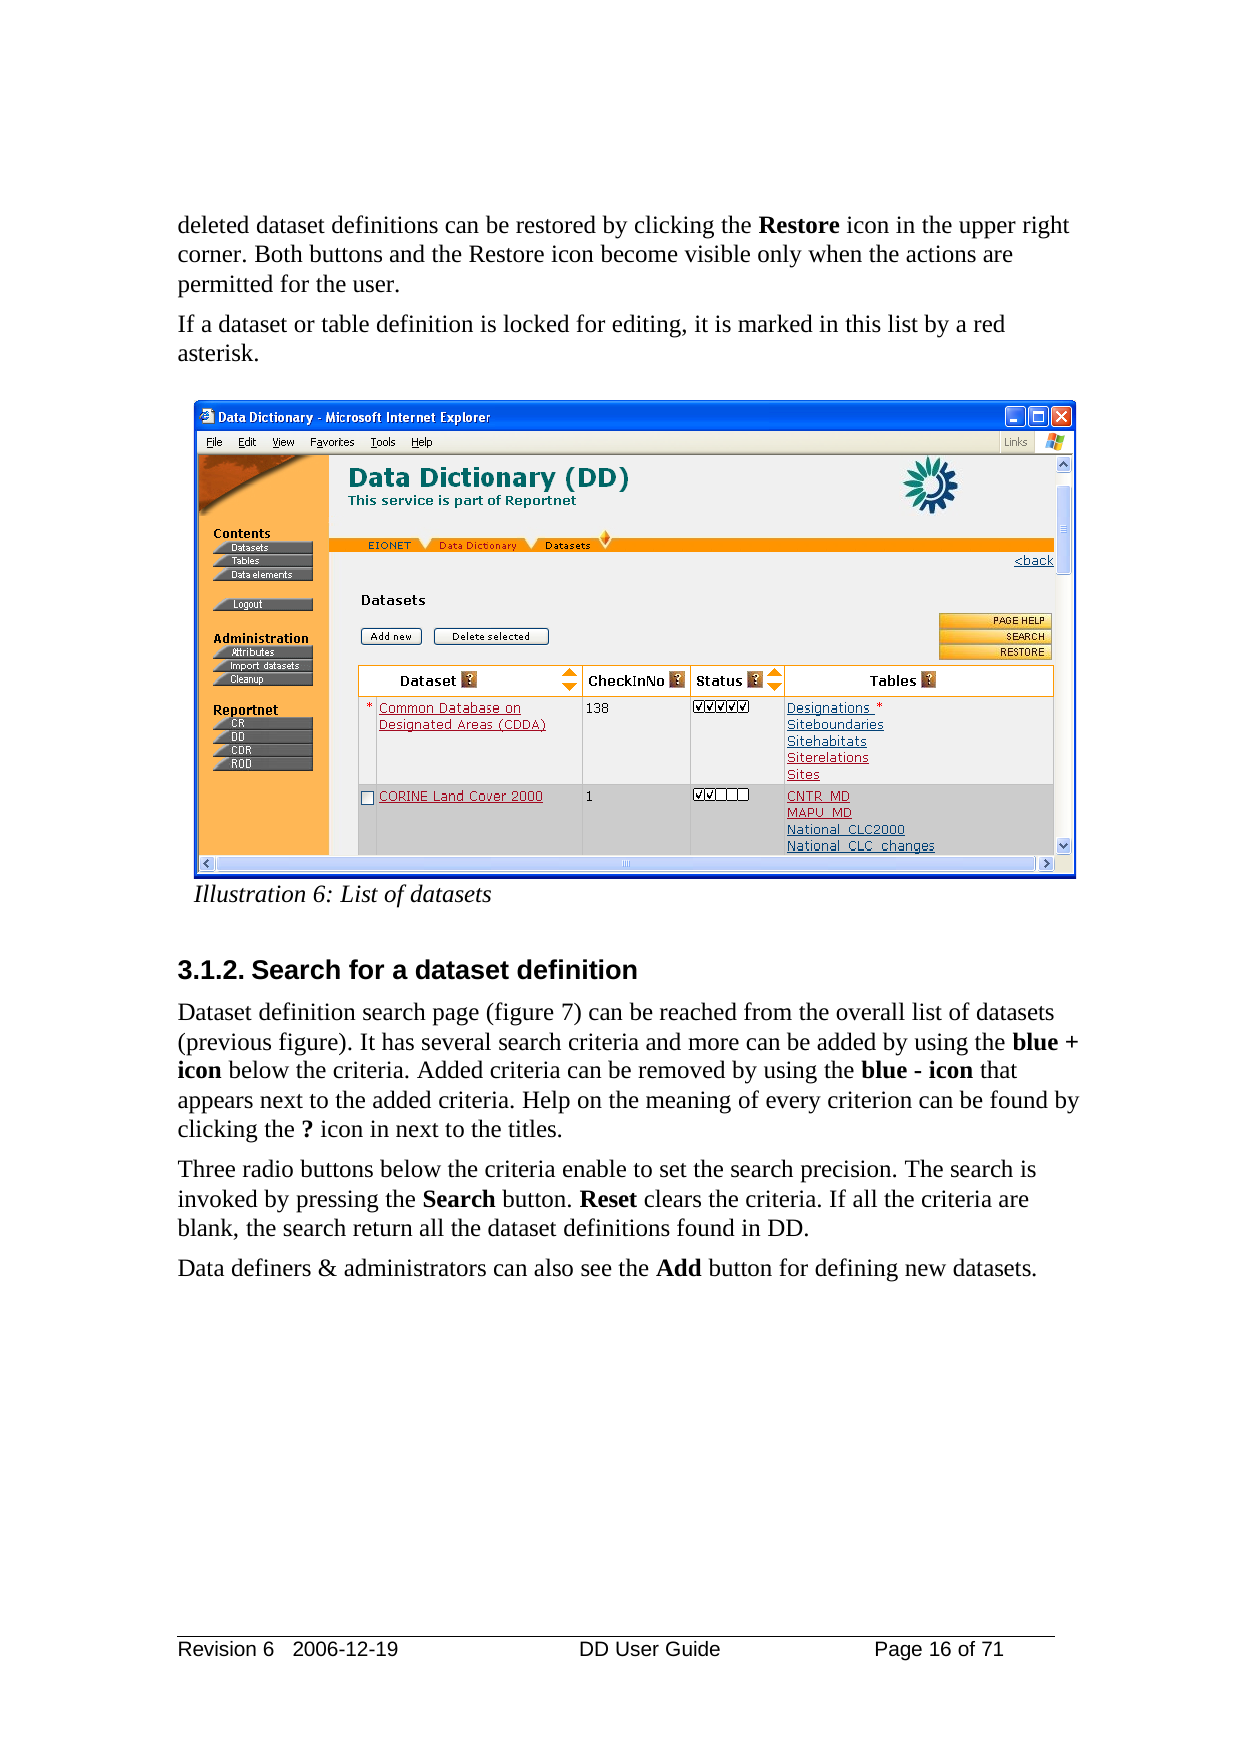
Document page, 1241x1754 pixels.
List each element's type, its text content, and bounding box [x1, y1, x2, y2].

text If a dataset or table definition is locked for editing, it is marked in this list by a red asterisk. [177, 309, 1092, 367]
text Three radio buttons below the criteria enable to set the search precision. The search is invoked by pressing the Search button. Reset clears the criteria. If all the criteria are blank, the search return all the dataset definitions found in DD. [177, 1154, 1092, 1242]
picture [193, 400, 1077, 879]
subtitle Search for a dataset definition [177, 954, 1092, 985]
text Dataset definition search page (figure 7) can be reached from the overall list of datasets (previous figure). It has several search criteria and more can be added by using the blue + icon below the criteria. Added criteria can be removed by using the blue - icon that appears next to the added criteria. Help on the meaning of every criterion can be found by clicking the ? icon in next to the titles. [177, 997, 1092, 1143]
text deleted dataset definitions can be restored by clicking the Restore icon in the upper right corner. Both buttons and the Restore icon become visible only when the actions are permitted for the user. [177, 210, 1092, 297]
text Data definers & administrators can also see the Add button for defining new datasets. [177, 1253, 1092, 1282]
text Illustration 6: List of datasets [194, 879, 1076, 908]
